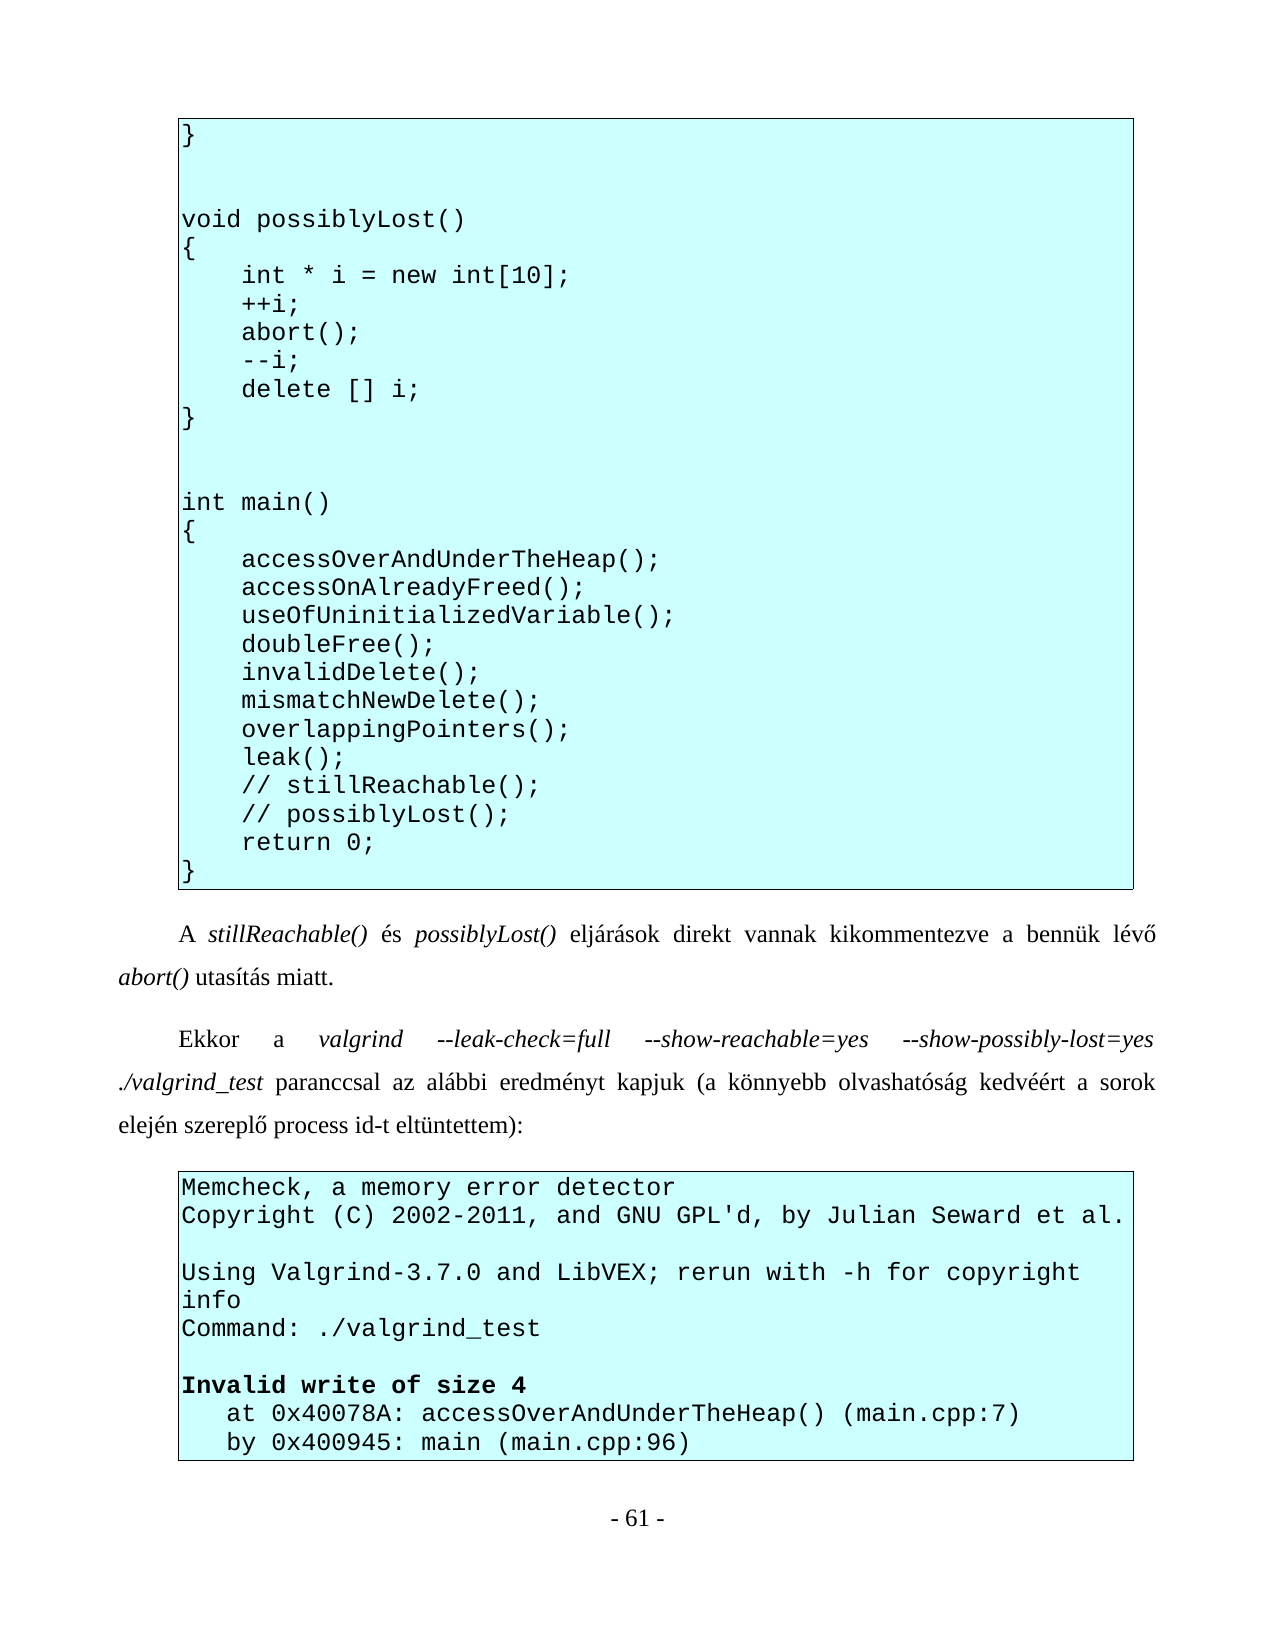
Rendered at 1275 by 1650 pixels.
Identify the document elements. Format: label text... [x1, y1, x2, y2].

text A stillReachable() és possiblyLost() eljárások direkt vannak kikommentezve a bennük lévő abort() utasítás miatt. [118, 919, 1157, 991]
text } void possiblyLost() { int * i = new int[10]; ++i; abort(); --i; delete [] i; } int main() { accessOverAndUnderTheHeap(); accessOnAlreadyFreed(); useOfUninitializedVariable(); doubleFree(); invalidDelete(); mismatchNewDelete(); overlappingPointers(); leak(); // stillReachable(); // possiblyLost(); return 0; } [179, 119, 1133, 889]
text Memcheck, a memory error detector Copyright (C) 2002-2011, and GNU GPL'd, by Julian Seward et al. Using Valgrind-3.7.0 and LibVEX; rerun with -h for copyright info Command: ./valgrind_test Invalid write of size 4 at 0x40078A: accessOverAndUnderTheHeap() (main.cpp:7) by 0x400945: main (main.cpp:96) [179, 1172, 1133, 1460]
text Ekkor a valgrind --leak-check=full --show-reachable=yes --show-possibly-lost=yes ./valgrind_test paranccsal az alábbi eredményt kapjuk (a könnyebb olvashatóság kedvéért a sorok elején szereplő process id-t eltüntettem): [118, 1024, 1157, 1139]
